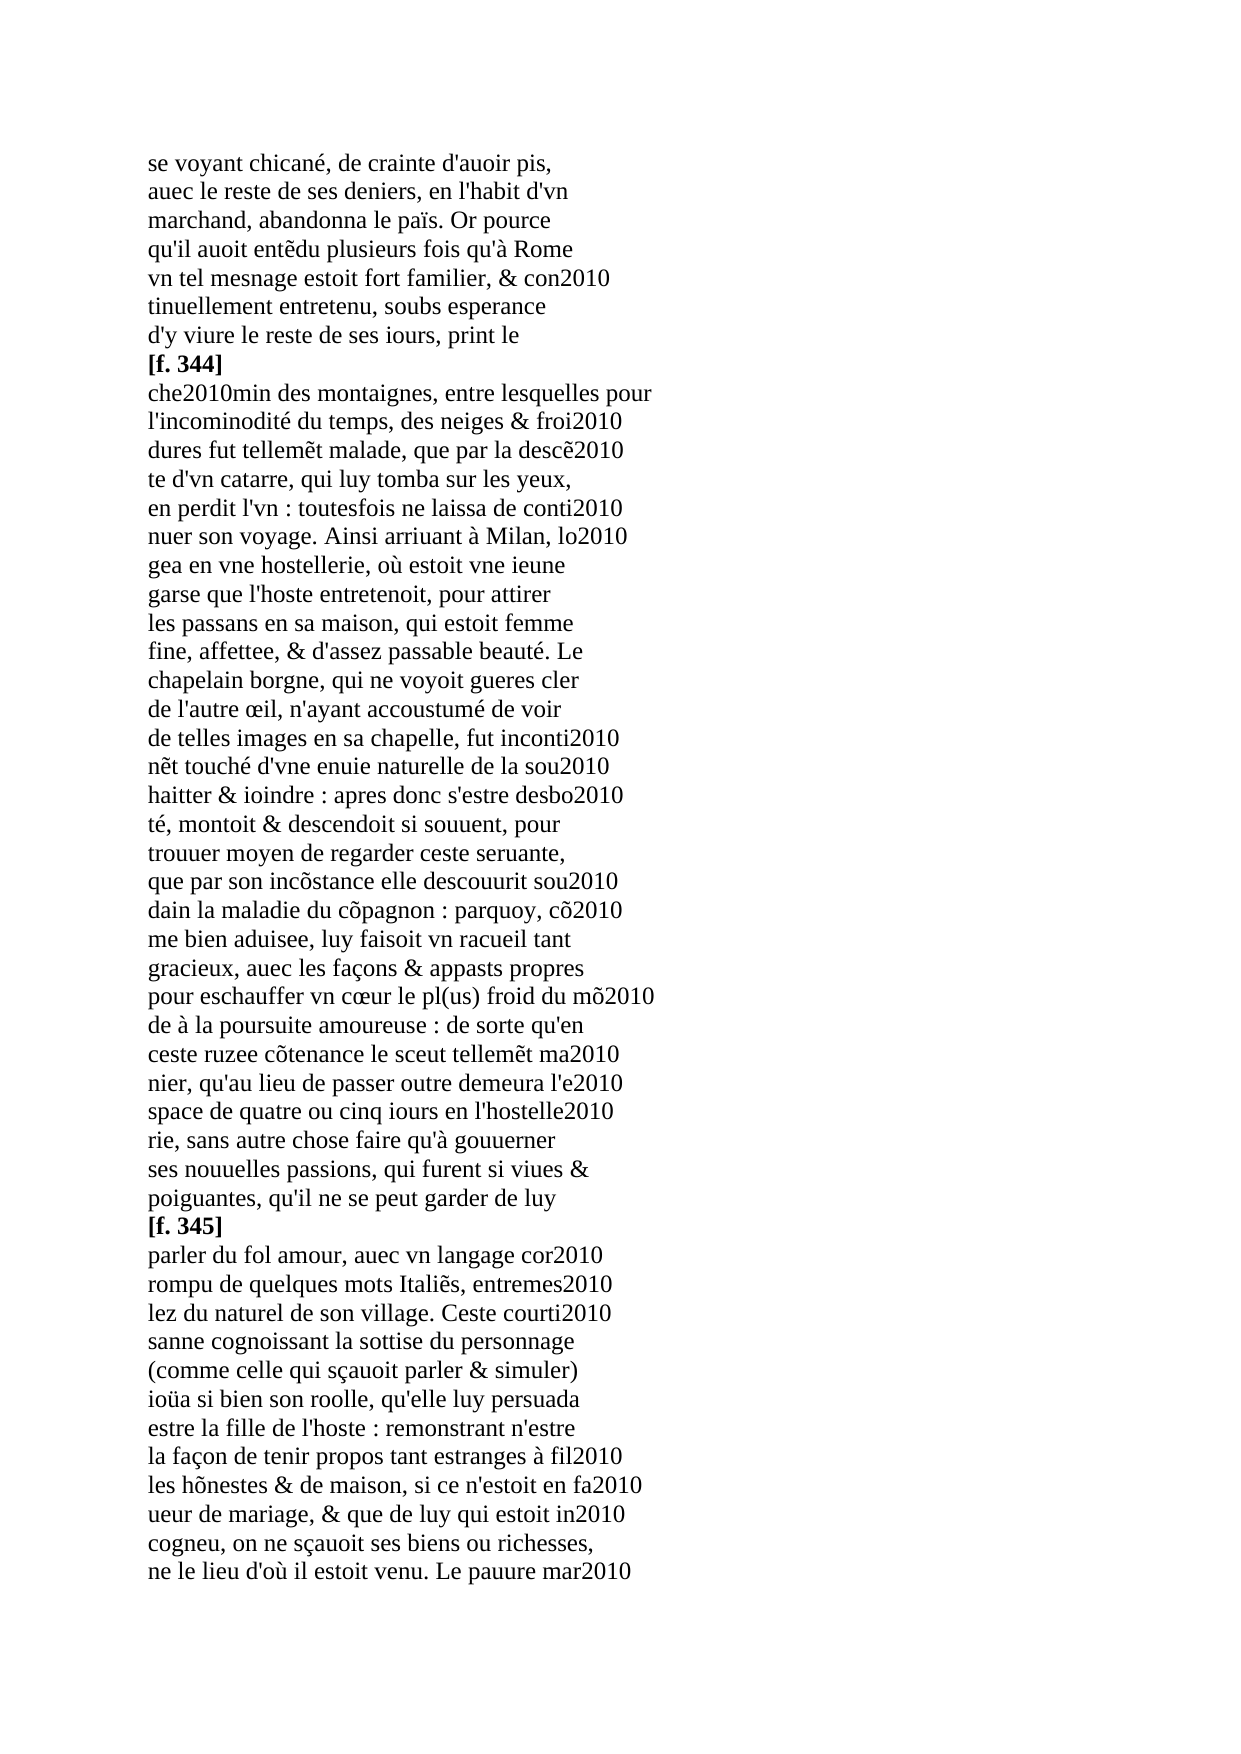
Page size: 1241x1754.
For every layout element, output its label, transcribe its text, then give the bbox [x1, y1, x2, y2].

text se voyant chicané, de crainte d'auoir pis, auec le reste de ses deniers, en l'habit d'vn marchand, abandonna le païs. Or pource qu'il auoit entẽdu plusieurs fois qu'à Rome vn tel mesnage estoit fort familier, & con2010 tinuellement entretenu, soubs esperance d'y viure le reste de ses iours, print le [f. 344] che2010min des montaignes, entre lesquelles pour l'incominodité du temps, des neiges & froi2010 dures fut tellemẽt malade, que par la descẽ2010 te d'vn catarre, qui luy tomba sur les yeux, en perdit l'vn : toutesfois ne laissa de conti2010 nuer son voyage. Ainsi arriuant à Milan, lo2010 gea en vne hostellerie, où estoit vne ieune garse que l'hoste entretenoit, pour attirer les passans en sa maison, qui estoit femme fine, affettee, & d'assez passable beauté. Le chapelain borgne, qui ne voyoit gueres cler de l'autre œil, n'ayant accoustumé de voir de telles images en sa chapelle, fut inconti2010 nẽt touché d'vne enuie naturelle de la sou2010 haitter & ioindre : apres donc s'estre desbo2010 té, montoit & descendoit si souuent, pour trouuer moyen de regarder ceste seruante, que par son incõstance elle descouurit sou2010 dain la maladie du cõpagnon : parquoy, cõ2010 me bien aduisee, luy faisoit vn racueil tant gracieux, auec les façons & appasts propres pour eschauffer vn cœur le pl(us) froid du mõ2010 de à la poursuite amoureuse : de sorte qu'en ceste ruzee cõtenance le sceut tellemẽt ma2010 nier, qu'au lieu de passer outre demeura l'e2010 space de quatre ou cinq iours en l'hostelle2010 rie, sans autre chose faire qu'à gouuerner ses nouuelles passions, qui furent si viues & poiguantes, qu'il ne se peut garder de luy [f. 345] parler du fol amour, auec vn langage cor2010 rompu de quelques mots Italiẽs, entremes2010 lez du naturel de son village. Ceste courti2010 sanne cognoissant la sottise du personnage (comme celle qui sçauoit parler & simuler) ioüa si bien son roolle, qu'elle luy persuada estre la fille de l'hoste : remonstrant n'estre la façon de tenir propos tant estranges à fil2010 les hõnestes & de maison, si ce n'estoit en fa2010 ueur de mariage, & que de luy qui estoit in2010 cogneu, on ne sçauoit ses biens ou richesses, ne le lieu d'où il estoit venu. Le pauure mar2010 [148, 148, 1093, 1585]
